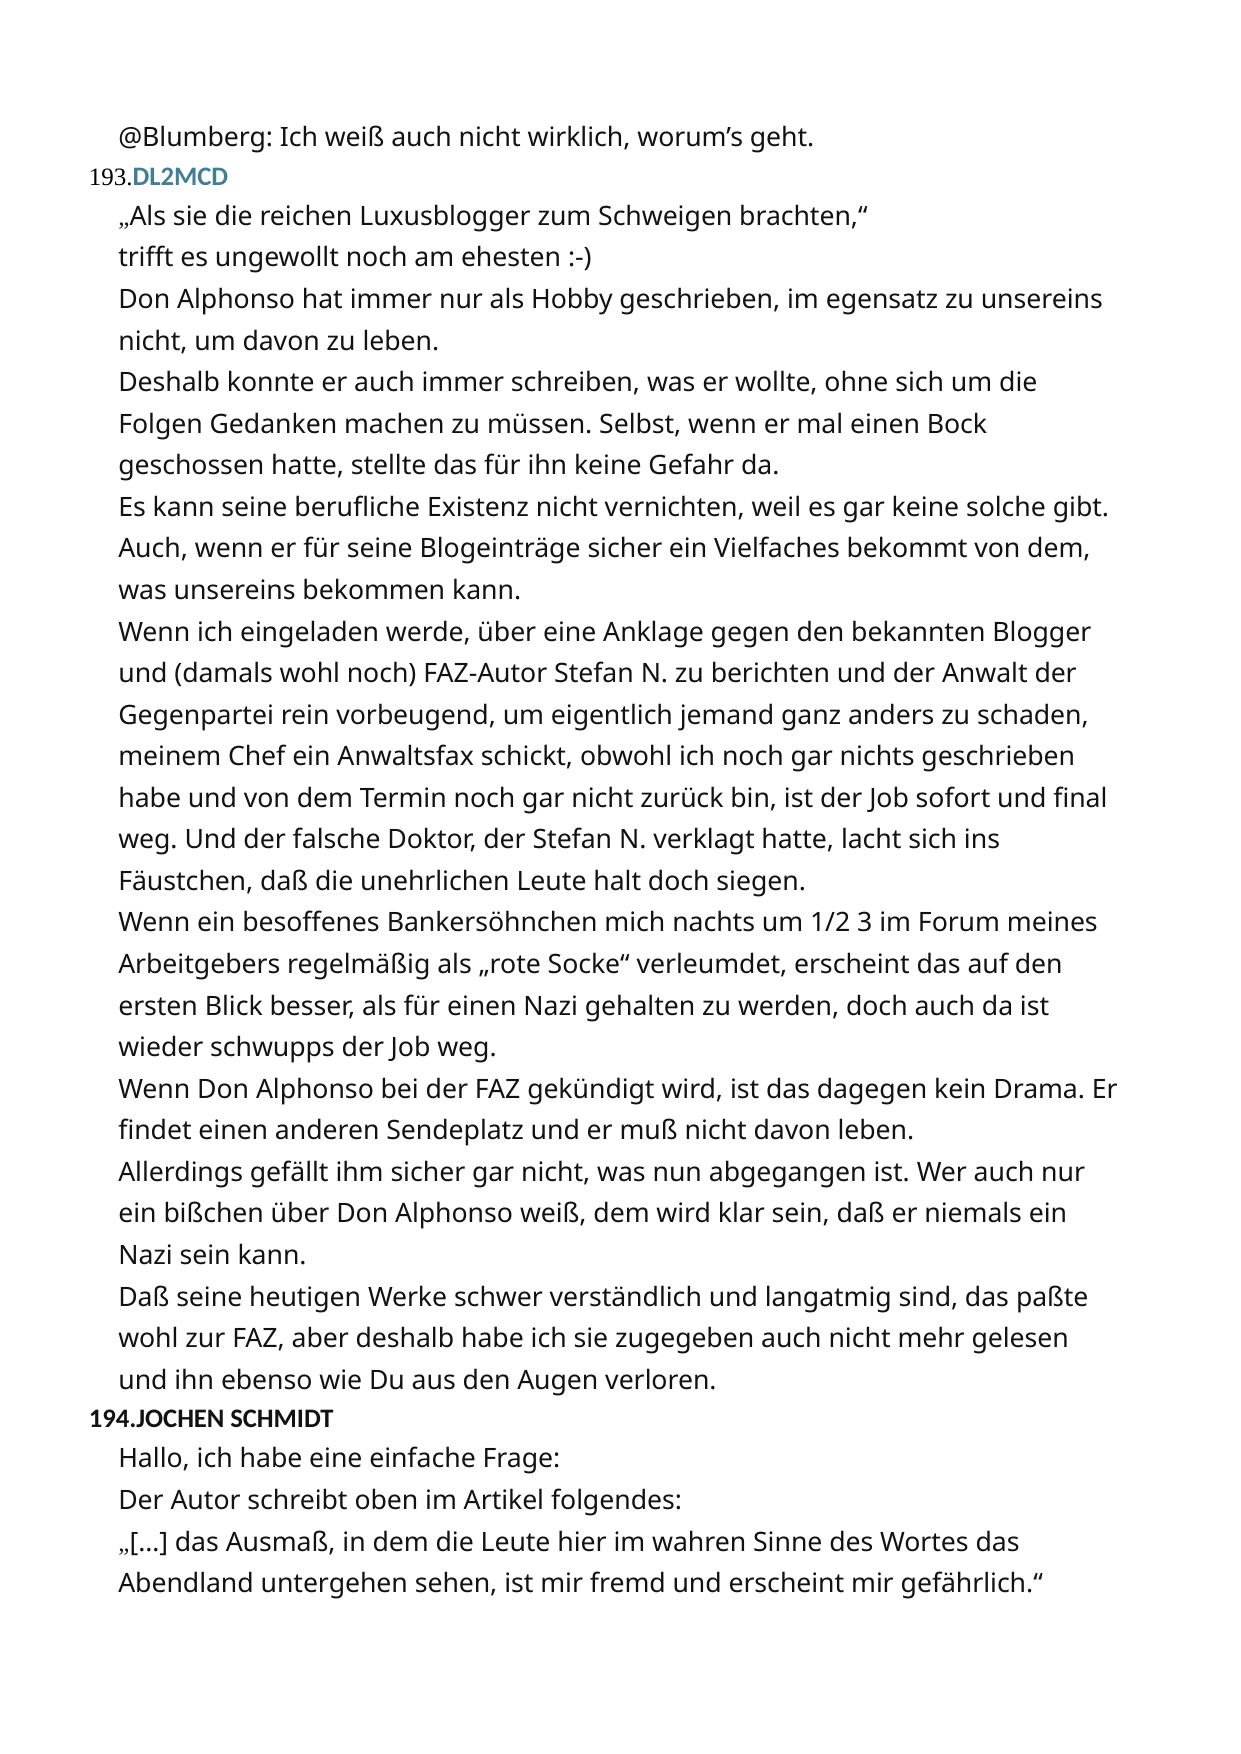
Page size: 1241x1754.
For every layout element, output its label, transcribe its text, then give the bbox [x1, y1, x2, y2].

list Es kann seine berufliche Existenz nicht vernichten, weil es gar keine solche gibt. Auch, wenn er für seine Blogeinträge sicher ein Vielfaches bekommt von dem, was unsereins bekommen kann. [118, 488, 1122, 607]
list Wenn ich eingeladen werde, über eine Anklage gegen den bekannten Blogger und (damals wohl noch) FAZ-Autor Stefan N. zu berichten und der Anwalt der Gegenpartei rein vorbeugend, um eigentlich jemand ganz anders zu schaden, meinem Chef ein Anwaltsfax schickt, obwohl ich noch gar nichts geschrieben habe und von dem Termin noch gar nicht zurück bin, ist der Job sofort und final weg. Und der falsche Doktor, der Stefan N. verklagt hatte, lacht sich ins Fäustchen, daß die unehrlichen Leute halt doch siegen. [118, 612, 1122, 898]
list Don Alphonso hat immer nur als Hobby geschrieben, im egensatz zu unsereins nicht, um davon zu leben. [118, 280, 1122, 358]
list Allerdings gefällt ihm sicher gar nicht, was nun abgegangen ist. Wer auch nur ein bißchen über Don Alphonso weiß, dem wird klar sein, daß er niemals ein Nazi sein kann. [118, 1153, 1122, 1272]
list @Blumberg: Ich weiß auch nicht wirklich, worum’s geht. [118, 118, 1122, 154]
list trifft es ungewollt noch am ehesten :-) [118, 238, 1122, 274]
list „[…] das Ausmaß, in dem die Leute hier im wahren Sinne des Wortes das Abendland untergehen sehen, ist mir fremd und erscheint mir gefährlich.“ [118, 1522, 1122, 1600]
list „Als sie die reichen Luxusblogger zum Schweigen brachten,“ [118, 197, 1122, 233]
list Wenn Don Alphonso bei der FAZ gekündigt wird, ist das dagegen kein Drama. Er findet einen anderen Sendeplatz und er muß nicht davon leben. [118, 1070, 1122, 1147]
list Hallo, ich habe eine einfache Frage: [118, 1439, 1122, 1476]
list Daß seine heutigen Werke schwer verständlich und langatmig sind, das paßte wohl zur FAZ, aber deshalb habe ich sie zugegeben auch nicht mehr gelesen und ihn ebenso wie Du aus den Augen verloren. [118, 1277, 1122, 1397]
list Deshalb konnte er auch immer schreiben, was er wollte, ohne sich um die Folgen Gedanken machen zu müssen. Selbst, wenn er mal einen Bock geschossen hatte, stellte das für ihn keine Gefahr da. [118, 363, 1122, 482]
list JOCHEN SCHMIDT [118, 1402, 1122, 1434]
list DL2MCD [118, 160, 1122, 192]
list Wenn ein besoffenes Bankersöhnchen mich nachts um 1/2 3 im Forum meines Arbeitgebers regelmäßig als „rote Socke“ verleumdet, erscheint das auf den ersten Blick besser, als für einen Nazi gehalten zu werden, doch auch da ist wieder schwupps der Job weg. [118, 903, 1122, 1064]
list Der Autor schreibt oben im Artikel folgendes: [118, 1481, 1122, 1517]
